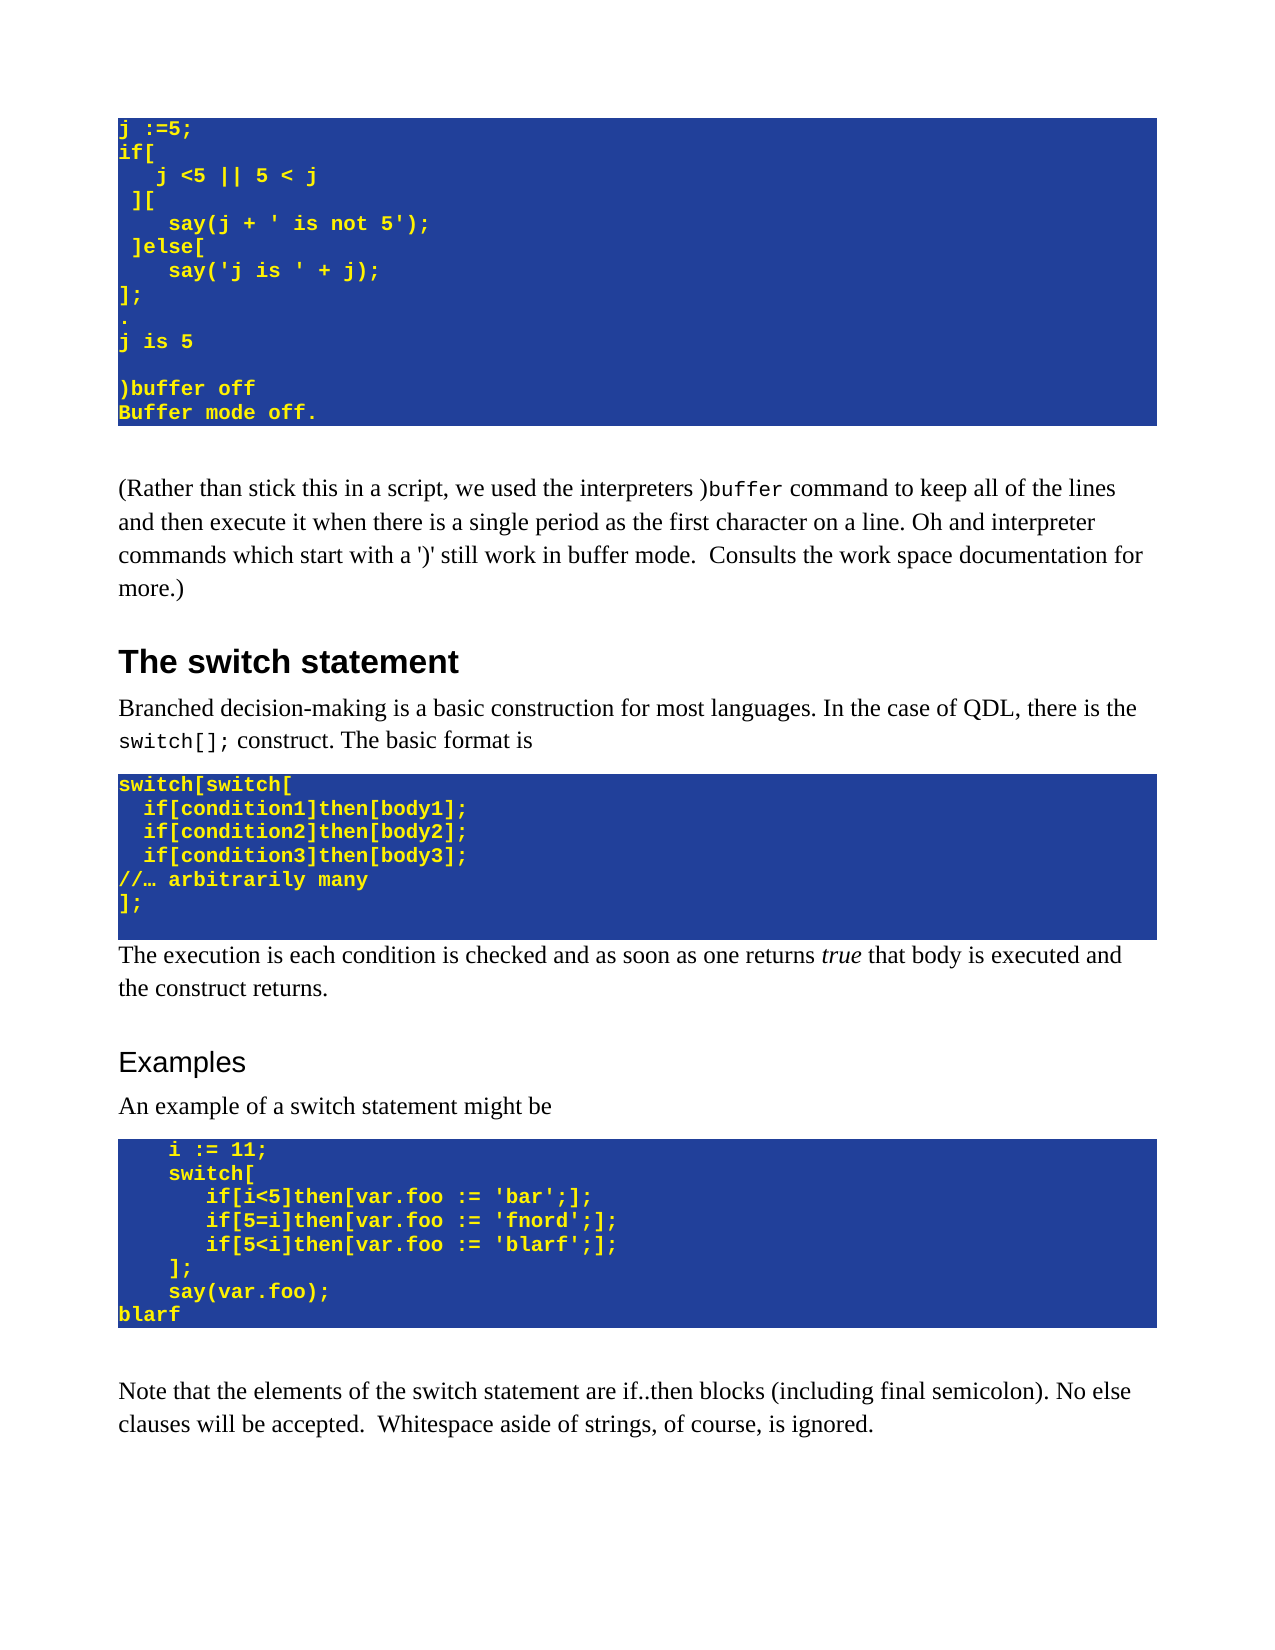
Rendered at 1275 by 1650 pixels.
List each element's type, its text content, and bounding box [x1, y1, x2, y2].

text if[i<5]then[var.foo := 'bar';]; [118, 1186, 1157, 1210]
text if[5=i]then[var.foo := 'fnord';]; [118, 1210, 1157, 1233]
text switch[switch[ [118, 774, 1157, 798]
text switch[ [118, 1163, 1157, 1186]
text //… arbitrarily many [118, 869, 1157, 892]
text )buffer off [118, 378, 1157, 402]
text Note that the elements of the switch statement are if..then blocks (including final semicolon). No else clauses will be accepted. Whitespace aside of strings, of course, is ignored. [118, 1376, 1157, 1437]
text j <5 || 5 < j [118, 165, 1157, 189]
text if[condition2]then[body2]; [118, 821, 1157, 845]
text Buffer mode off. [118, 402, 1157, 426]
text The execution is each condition is checked and as soon as one returns true that body is executed and the construct returns. [118, 940, 1157, 1001]
text ]; [118, 892, 1157, 916]
text (Rather than stick this in a script, we used the interpreters )buffer command to keep all of the lines and then execute it when there is a single period as the first character on a line. Oh and interpreter commands which start with a ')' still work in buffer mode. Consults the work space documentation for more.) [118, 473, 1157, 602]
text . [118, 307, 1157, 331]
subtitle The switch statement [118, 641, 1157, 680]
text ]; [118, 1257, 1157, 1281]
text j is 5 [118, 331, 1157, 354]
text ][ [118, 189, 1157, 213]
text j :=5; [118, 118, 1157, 142]
text if[ [118, 142, 1157, 165]
text An example of a switch statement might be [118, 1091, 1157, 1120]
text Branched decision-making is a basic construction for most languages. In the case of QDL, there is the switch[]; construct. The basic format is [118, 693, 1157, 755]
text blarf [118, 1304, 1157, 1328]
text i := 11; [118, 1139, 1157, 1163]
text say('j is ' + j); [118, 260, 1157, 284]
text if[condition3]then[body3]; [118, 845, 1157, 869]
text if[condition1]then[body1]; [118, 798, 1157, 821]
text say(j + ' is not 5'); [118, 213, 1157, 236]
text ]else[ [118, 236, 1157, 260]
text ]; [118, 284, 1157, 307]
text say(var.foo); [118, 1281, 1157, 1304]
subtitle Examples [118, 1045, 1157, 1079]
text if[5<i]then[var.foo := 'blarf';]; [118, 1233, 1157, 1257]
